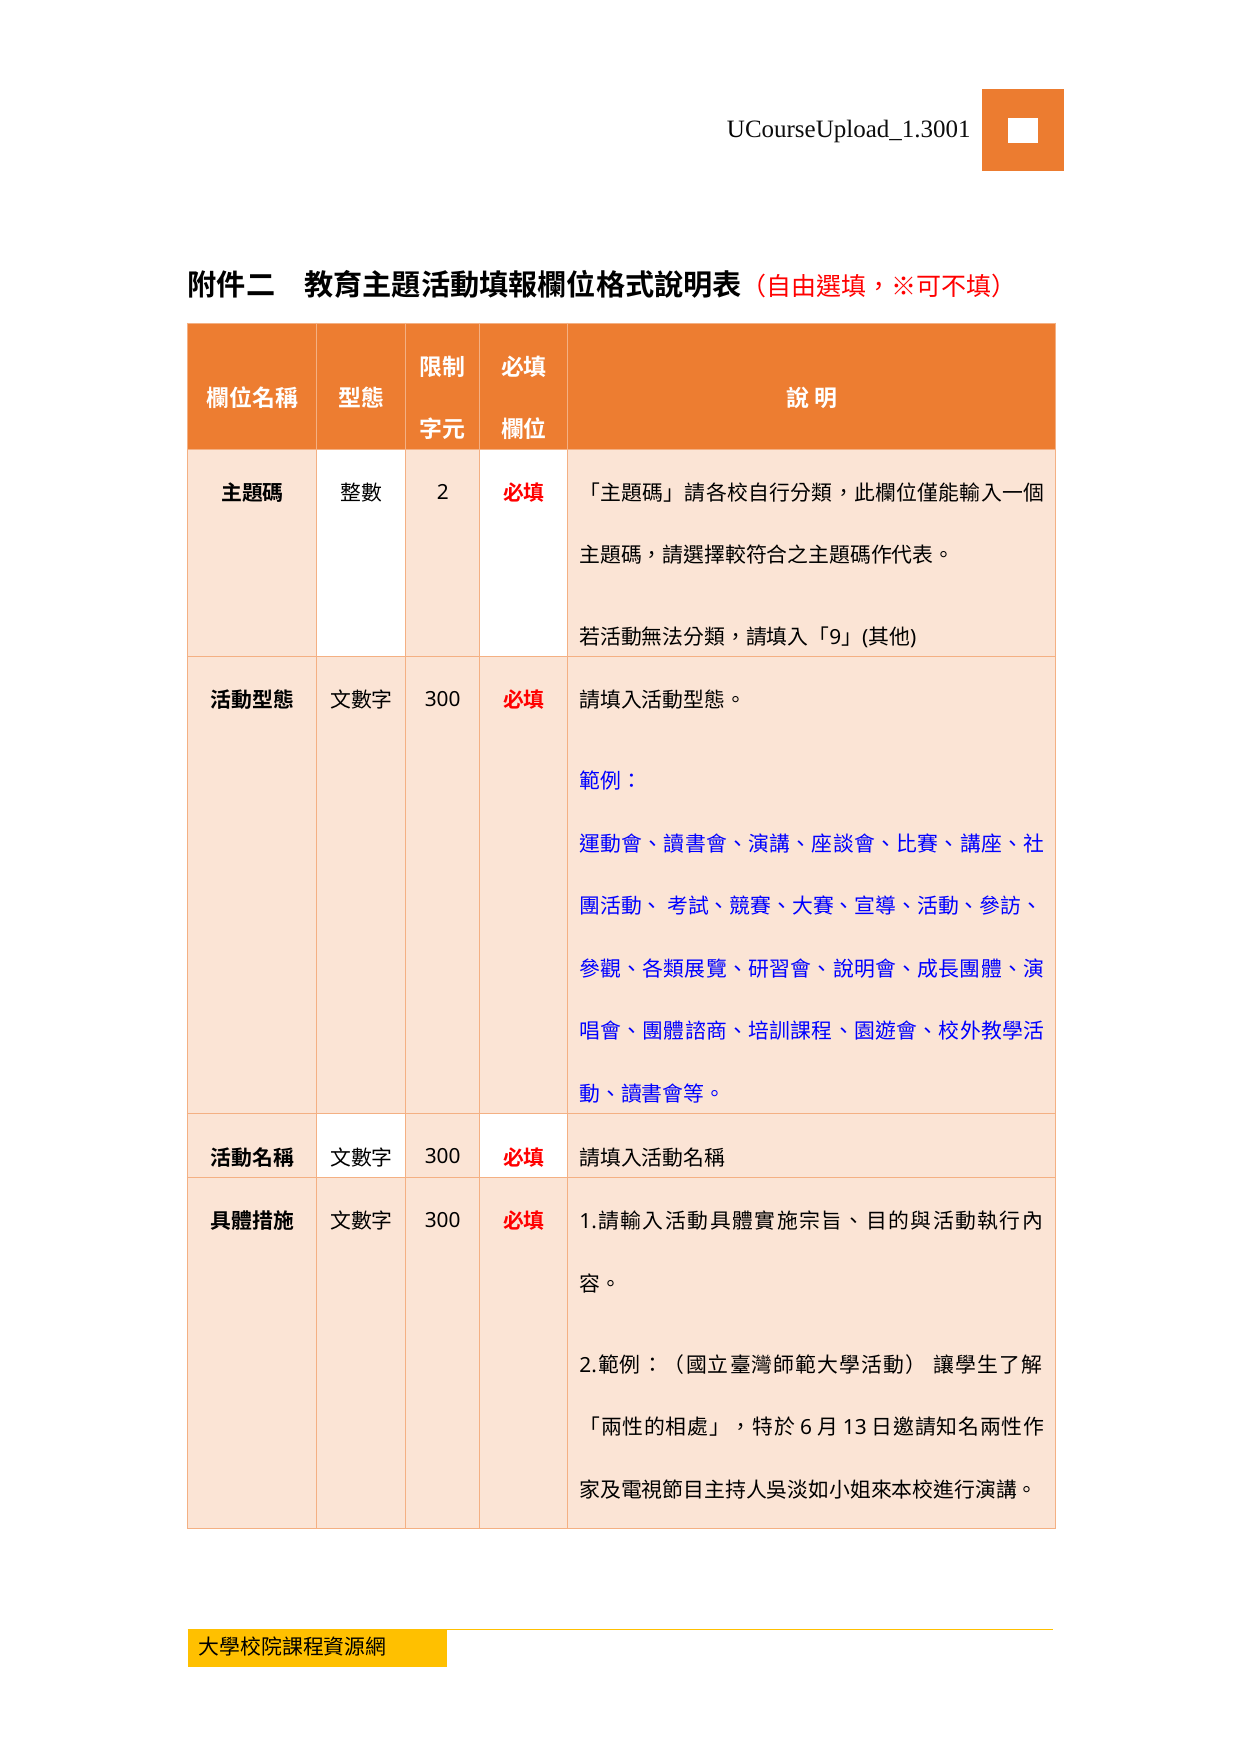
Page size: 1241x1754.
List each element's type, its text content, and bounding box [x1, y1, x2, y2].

table_header 說 明 [568, 324, 1055, 449]
table_header 欄位名稱 [188, 324, 316, 449]
table_header 型態 [317, 324, 405, 449]
table_cell 整數 [317, 450, 405, 656]
table_header 必填欄位 [480, 324, 567, 449]
table_cell 「主題碼」請各校自行分類，此欄位僅能輸入一個主題碼，請選擇較符合之主題碼作代表。 若活動無法分類，請填入「9」(其他) [568, 450, 1055, 656]
text 附件二 教育主題活動填報欄位格式說明表（自由選填，※可不填） [187, 262, 1053, 304]
table_cell 文數字 [317, 1178, 405, 1528]
table_cell 必填 [480, 1178, 567, 1528]
table_header 限制字元 [406, 324, 479, 449]
table_cell 2 [406, 450, 479, 656]
table_cell 300 [406, 657, 479, 1113]
table_cell 活動型態 [188, 657, 316, 1113]
table_cell 主題碼 [188, 450, 316, 656]
table_cell 文數字 [317, 657, 405, 1113]
table_cell 請填入活動型態。 範例： 運動會、讀書會、演講、座談會、比賽、講座、社團活動、 考試、競賽、大賽、宣導、活動、參訪、參觀、各類展覽、研習會、說明會、成長團體、演唱會、團體諮商、培訓課程、園遊會、校外教學活動、讀書會等。 [568, 657, 1055, 1113]
table_cell 必填 [480, 657, 567, 1113]
table_cell 具體措施 [188, 1178, 316, 1528]
table_cell 1.請輸入活動具體實施宗旨、目的與活動執行內容。 2.範例：（國立臺灣師範大學活動） 讓學生了解「兩性的相處」，特於6月13日邀請知名兩性作家及電視節目主持人吳淡如小姐來本校進行演講。 [568, 1178, 1055, 1528]
table_cell 300 [406, 1114, 479, 1177]
table_cell 文數字 [317, 1114, 405, 1177]
table_cell 必填 [480, 1114, 567, 1177]
table_cell 必填 [480, 450, 567, 656]
table_cell 請填入活動名稱 [568, 1114, 1055, 1177]
table_cell 活動名稱 [188, 1114, 316, 1177]
table_cell 300 [406, 1178, 479, 1528]
